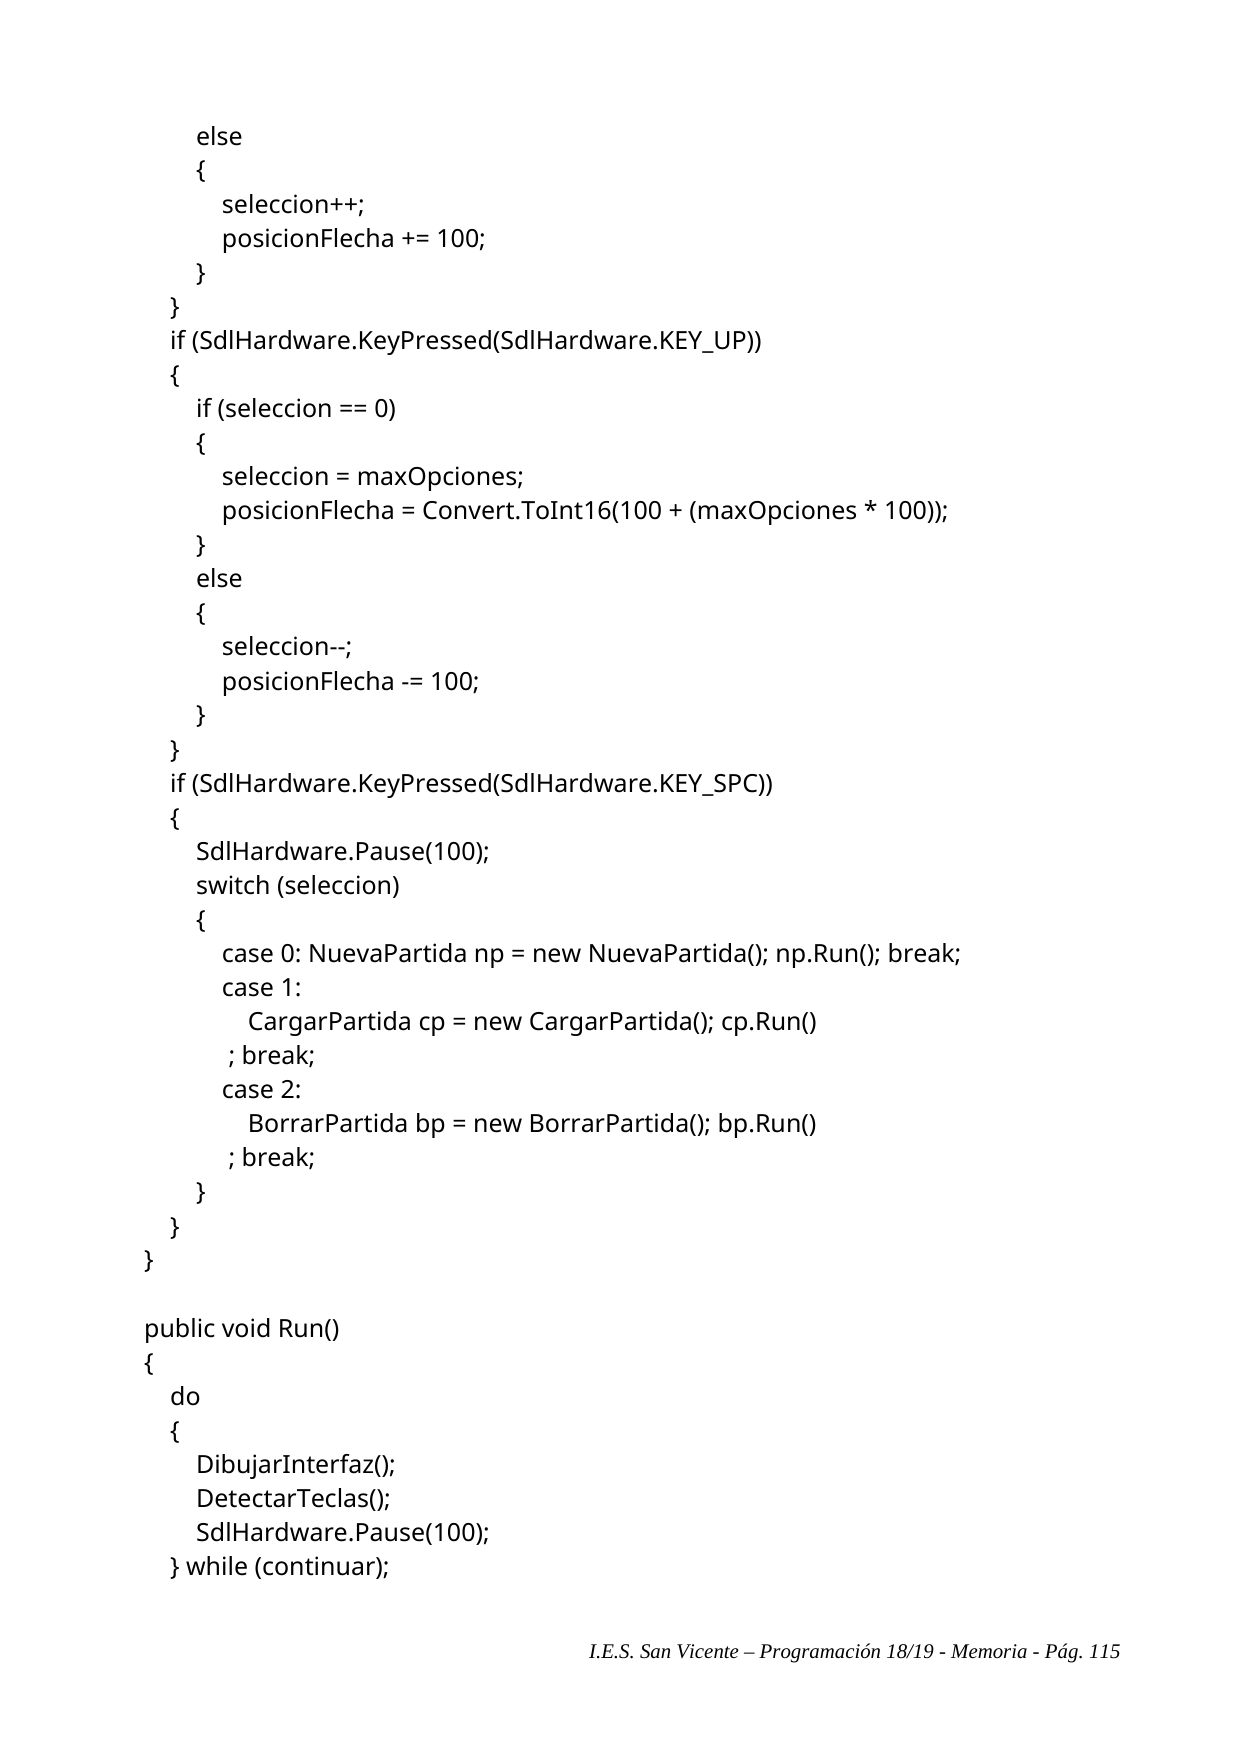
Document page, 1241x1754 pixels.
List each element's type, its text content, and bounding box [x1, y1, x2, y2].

text { [118, 902, 1122, 936]
text { [118, 595, 1122, 629]
text } [118, 731, 1122, 765]
text SdlHardware.Pause(100); [118, 833, 1122, 867]
text } [118, 527, 1122, 561]
text { [118, 799, 1122, 833]
text { [118, 1412, 1122, 1447]
text case 2: [118, 1072, 1122, 1106]
text CargarPartida cp = new CargarPartida(); cp.Run() [118, 1004, 1122, 1038]
text seleccion--; [118, 629, 1122, 663]
text ; break; [118, 1038, 1122, 1072]
text { [118, 357, 1122, 391]
text } [118, 288, 1122, 322]
text seleccion++; [118, 186, 1122, 220]
text posicionFlecha += 100; [118, 220, 1122, 254]
text DibujarInterfaz(); [118, 1447, 1122, 1481]
text posicionFlecha -= 100; [118, 663, 1122, 697]
text { [118, 1344, 1122, 1378]
text BorrarPartida bp = new BorrarPartida(); bp.Run() [118, 1106, 1122, 1140]
text ; break; [118, 1140, 1122, 1174]
text } [118, 697, 1122, 731]
text if (seleccion == 0) [118, 391, 1122, 425]
text { [118, 152, 1122, 186]
text { [118, 425, 1122, 459]
text public void Run() [118, 1310, 1122, 1344]
text DetectarTeclas(); [118, 1481, 1122, 1515]
text } [118, 1242, 1122, 1276]
text else [118, 118, 1122, 152]
text else [118, 561, 1122, 595]
text } [118, 1174, 1122, 1208]
text if (SdlHardware.KeyPressed(SdlHardware.KEY_SPC)) [118, 765, 1122, 799]
text } [118, 254, 1122, 288]
text posicionFlecha = Convert.ToInt16(100 + (maxOpciones * 100)); [118, 493, 1122, 527]
text seleccion = maxOpciones; [118, 459, 1122, 493]
text do [118, 1378, 1122, 1412]
text case 1: [118, 970, 1122, 1004]
text } while (continuar); [118, 1549, 1122, 1583]
text } [118, 1208, 1122, 1242]
text switch (seleccion) [118, 867, 1122, 902]
text SdlHardware.Pause(100); [118, 1515, 1122, 1549]
text case 0: NuevaPartida np = new NuevaPartida(); np.Run(); break; [118, 936, 1122, 970]
text if (SdlHardware.KeyPressed(SdlHardware.KEY_UP)) [118, 322, 1122, 357]
